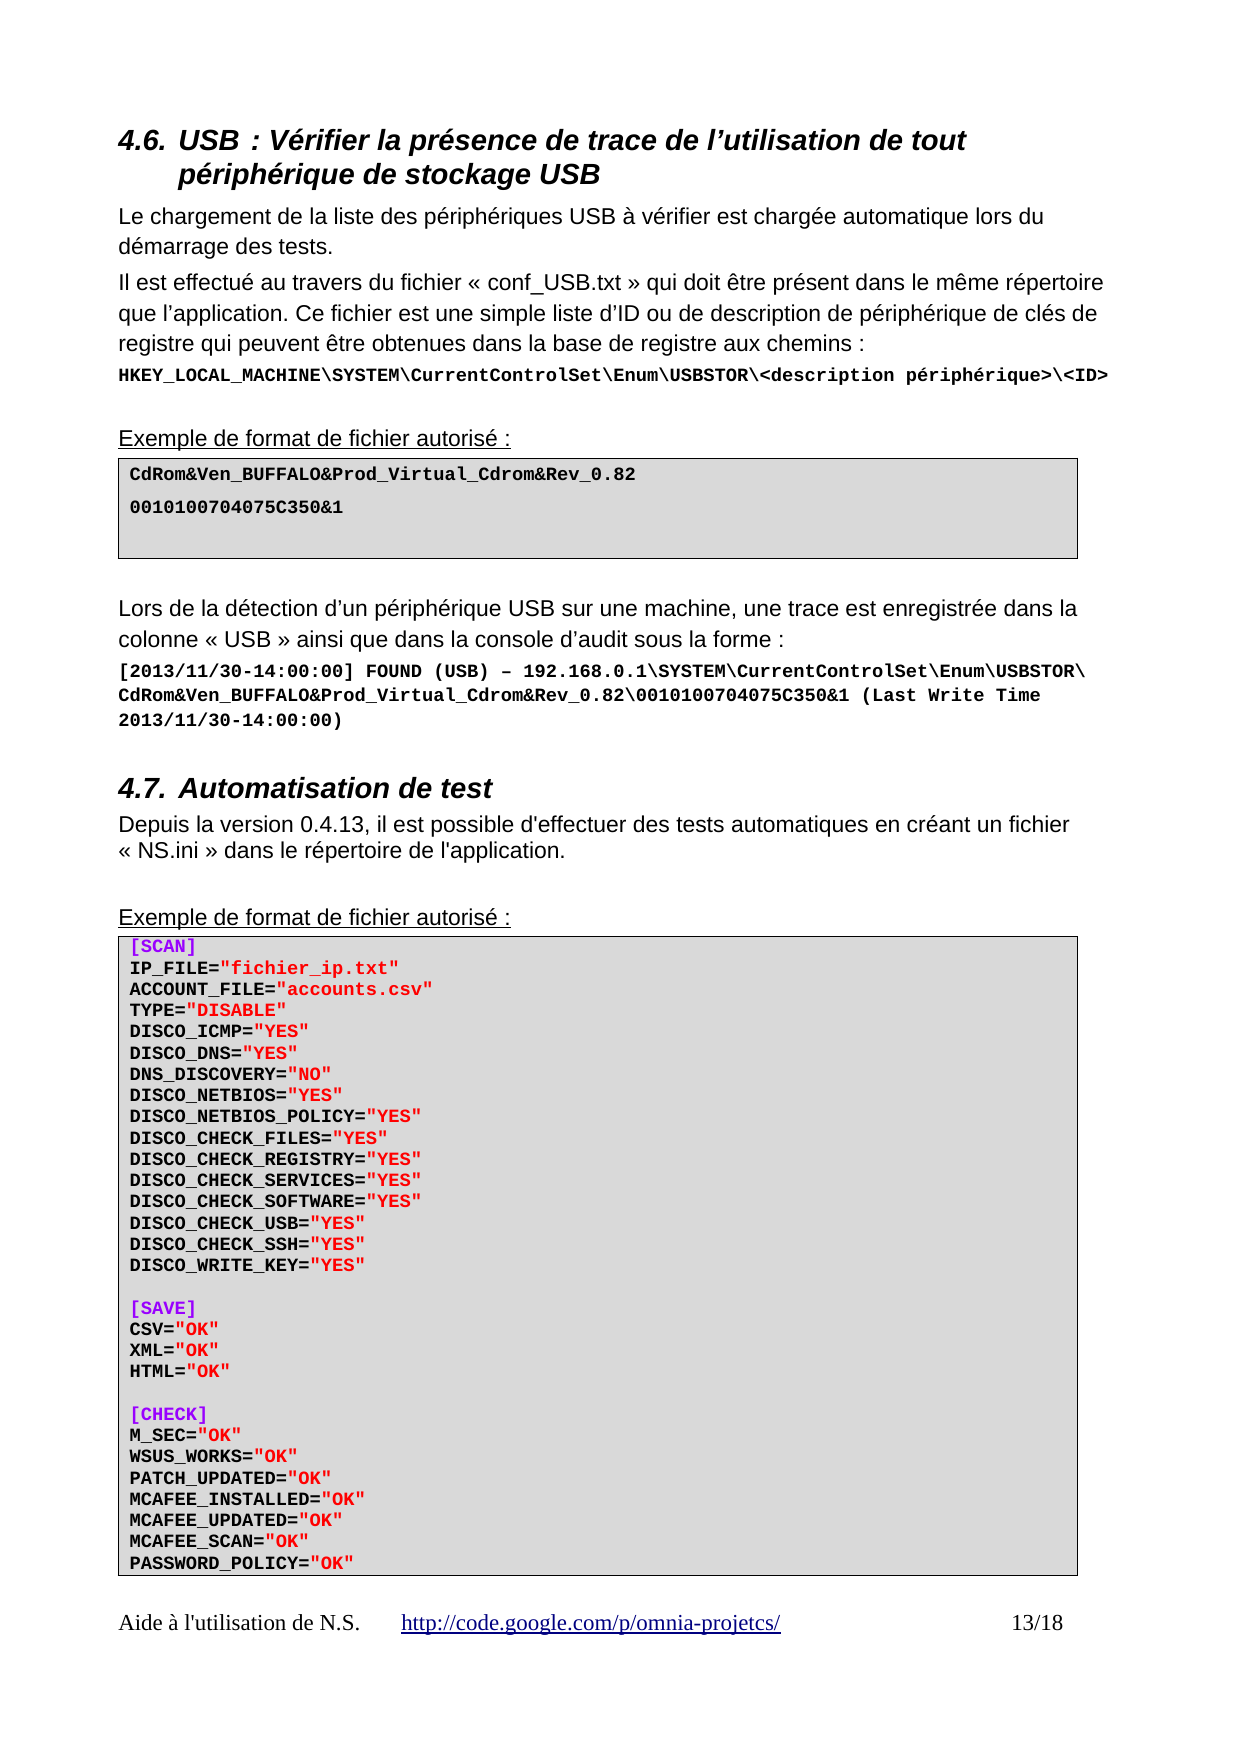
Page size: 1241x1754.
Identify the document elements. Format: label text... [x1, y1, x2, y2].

text Depuis la version 0.4.13, il est possible d'effectuer des tests automatiques en créant un fichier « NS.ini » dans le répertoire de l'application. [118, 811, 1122, 863]
text Exemple de format de fichier autorisé : [118, 904, 1122, 930]
text Exemple de format de fichier autorisé : [118, 425, 1122, 452]
table_header [SCAN] IP_FILE="fichier_ip.txt" ACCOUNT_FILE="accounts.csv" TYPE="DISABLE" DISCO_ICMP="YES" DISCO_DNS="YES" DNS_DISCOVERY="NO" DISCO_NETBIOS="YES" DISCO_NETBIOS_POLICY="YES" DISCO_CHECK_FILES="YES" DISCO_CHECK_REGISTRY="YES" DISCO_CHECK_SERVICES="YES" DISCO_CHECK_SOFTWARE="YES" DISCO_CHECK_USB="YES" DISCO_CHECK_SSH="YES" DISCO_WRITE_KEY="YES" [SAVE] CSV="OK" XML="OK" HTML="OK" [CHECK] M_SEC="OK" WSUS_WORKS="OK" PATCH_UPDATED="OK" MCAFEE_INSTALLED="OK" MCAFEE_UPDATED="OK" MCAFEE_SCAN="OK" PASSWORD_POLICY="OK" [119, 937, 1077, 1575]
text Il est effectué au travers du fichier « conf_USB.txt » qui doit être présent dans le même répertoire que l’application. Ce fichier est une simple liste d’ID ou de description de périphérique de clés de registre qui peuvent être obtenues dans la base de registre aux chemins : [118, 269, 1122, 356]
text Le chargement de la liste des périphériques USB à vérifier est chargée automatique lors du démarrage des tests. [118, 203, 1122, 259]
table_header CdRom&Ven_BUFFALO&Prod_Virtual_Cdrom&Rev_0.82 0010100704075C350&1 [119, 459, 1077, 558]
text [2013/11/30-14:00:00] FOUND (USB) – 192.168.0.1\SYSTEM\CurrentControlSet\Enum\USBSTOR\CdRom&Ven_BUFFALO&Prod_Virtual_Cdrom&Rev_0.82\0010100704075C350&1 (Last Write Time 2013/11/30-14:00:00) [118, 662, 1122, 732]
subtitle USB : Vérifier la présence de trace de l’utilisation de tout périphérique de stockage USB [118, 123, 1122, 191]
text HKEY_LOCAL_MACHINE\SYSTEM\CurrentControlSet\Enum\USBSTOR\<description périphérique>\<ID> [118, 366, 1122, 387]
text Lors de la détection d’un périphérique USB sur une machine, une trace est enregistrée dans la colonne « USB » ainsi que dans la console d’audit sous la forme : [118, 595, 1122, 652]
subtitle Automatisation de test [118, 771, 1122, 804]
